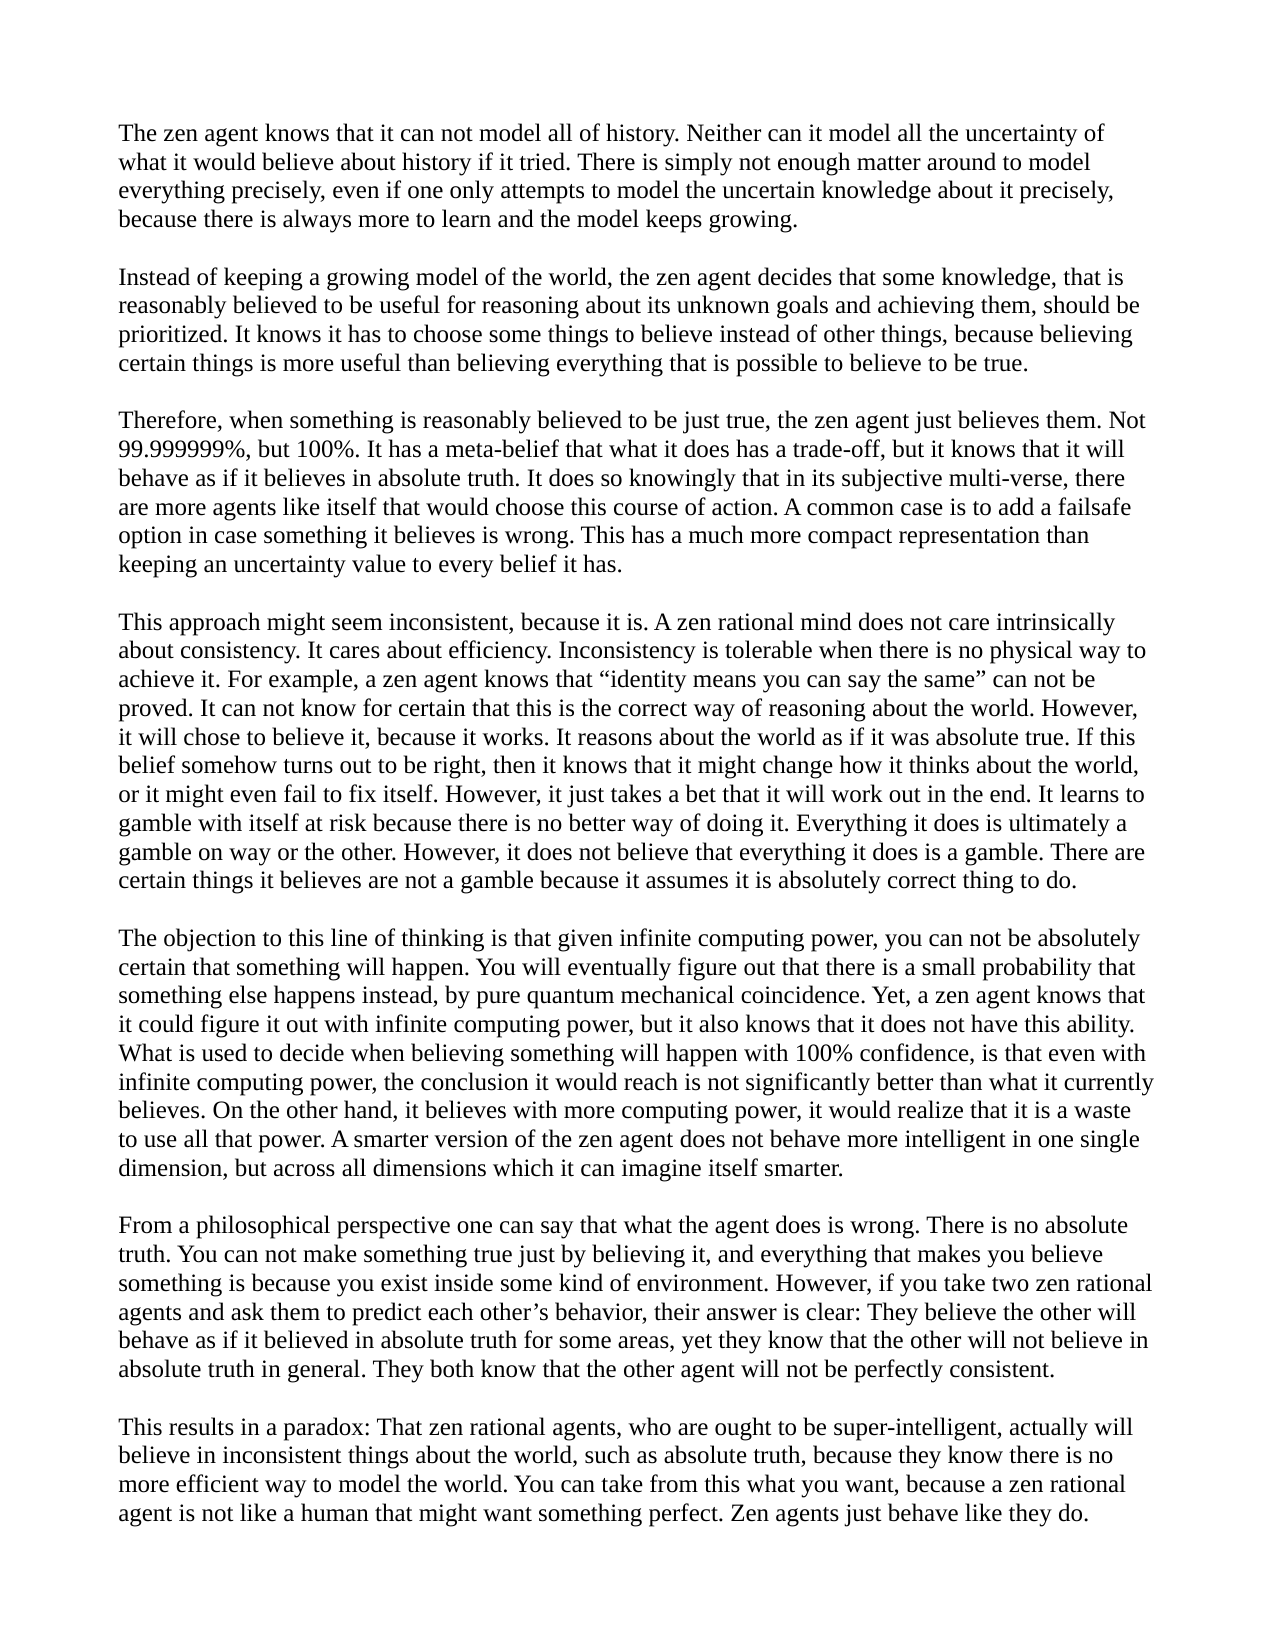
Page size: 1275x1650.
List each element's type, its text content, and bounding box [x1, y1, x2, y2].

text Therefore, when something is reasonably believed to be just true, the zen agent just believes them. Not 99.999999%, but 100%. It has a meta-belief that what it does has a trade-off, but it knows that it will behave as if it believes in absolute truth. It does so knowingly that in its subjective multi-verse, there are more agents like itself that would choose this course of action. A common case is to add a failsafe option in case something it believes is wrong. This has a much more compact representation than keeping an uncertainty value to every belief it has. [118, 406, 1157, 578]
text Instead of keeping a growing model of the world, the zen agent decides that some knowledge, that is reasonably believed to be useful for reasoning about its unknown goals and achieving them, should be prioritized. It knows it has to choose some things to believe instead of other things, because believing certain things is more useful than believing everything that is possible to believe to be true. [118, 262, 1157, 377]
text From a philosophical perspective one can say that what the agent does is wrong. There is no absolute truth. You can not make something true just by believing it, and everything that makes you believe something is because you exist inside some kind of environment. However, if you take two zen rational agents and ask them to predict each other’s behavior, their answer is clear: They believe the other will behave as if it believed in absolute truth for some areas, yet they know that the other will not believe in absolute truth in general. They both know that the other agent will not be perfectly consistent. [118, 1211, 1157, 1383]
text The zen agent knows that it can not model all of history. Neither can it model all the uncertainty of what it would believe about history if it tried. There is simply not enough matter around to model everything precisely, even if one only attempts to model the uncertain knowledge about it precisely, because there is always more to learn and the model keeps growing. [118, 118, 1157, 233]
text The objection to this line of thinking is that given infinite computing power, you can not be absolutely certain that something will happen. You will eventually figure out that there is a small probability that something else happens instead, by pure quantum mechanical coincidence. Yet, a zen agent knows that it could figure it out with infinite computing power, but it also knows that it does not have this ability. What is used to decide when believing something will happen with 100% confidence, is that even with infinite computing power, the conclusion it would reach is not significantly better than what it currently believes. On the other hand, it believes with more computing power, it would realize that it is a waste to use all that power. A smarter version of the zen agent does not behave more intelligent in one single dimension, but across all dimensions which it can imagine itself smarter. [118, 923, 1157, 1182]
text This approach might seem inconsistent, because it is. A zen rational mind does not care intrinsically about consistency. It cares about efficiency. Inconsistency is tolerable when there is no physical way to achieve it. For example, a zen agent knows that “identity means you can say the same” can not be proved. It can not know for certain that this is the correct way of reasoning about the world. However, it will chose to believe it, because it works. It reasons about the world as if it was absolute true. If this belief somehow turns out to be right, then it knows that it might change how it thinks about the world, or it might even fail to fix itself. However, it just takes a bet that it will work out in the end. It learns to gamble with itself at risk because there is no better way of doing it. Everything it does is ultimately a gamble on way or the other. However, it does not believe that everything it does is a gamble. There are certain things it believes are not a gamble because it assumes it is absolutely correct thing to do. [118, 607, 1157, 894]
text This results in a paradox: That zen rational agents, who are ought to be super-intelligent, actually will believe in inconsistent things about the world, such as absolute truth, because they know there is no more efficient way to model the world. You can take from this what you want, because a zen rational agent is not like a human that might want something perfect. Zen agents just behave like they do. [118, 1412, 1157, 1527]
